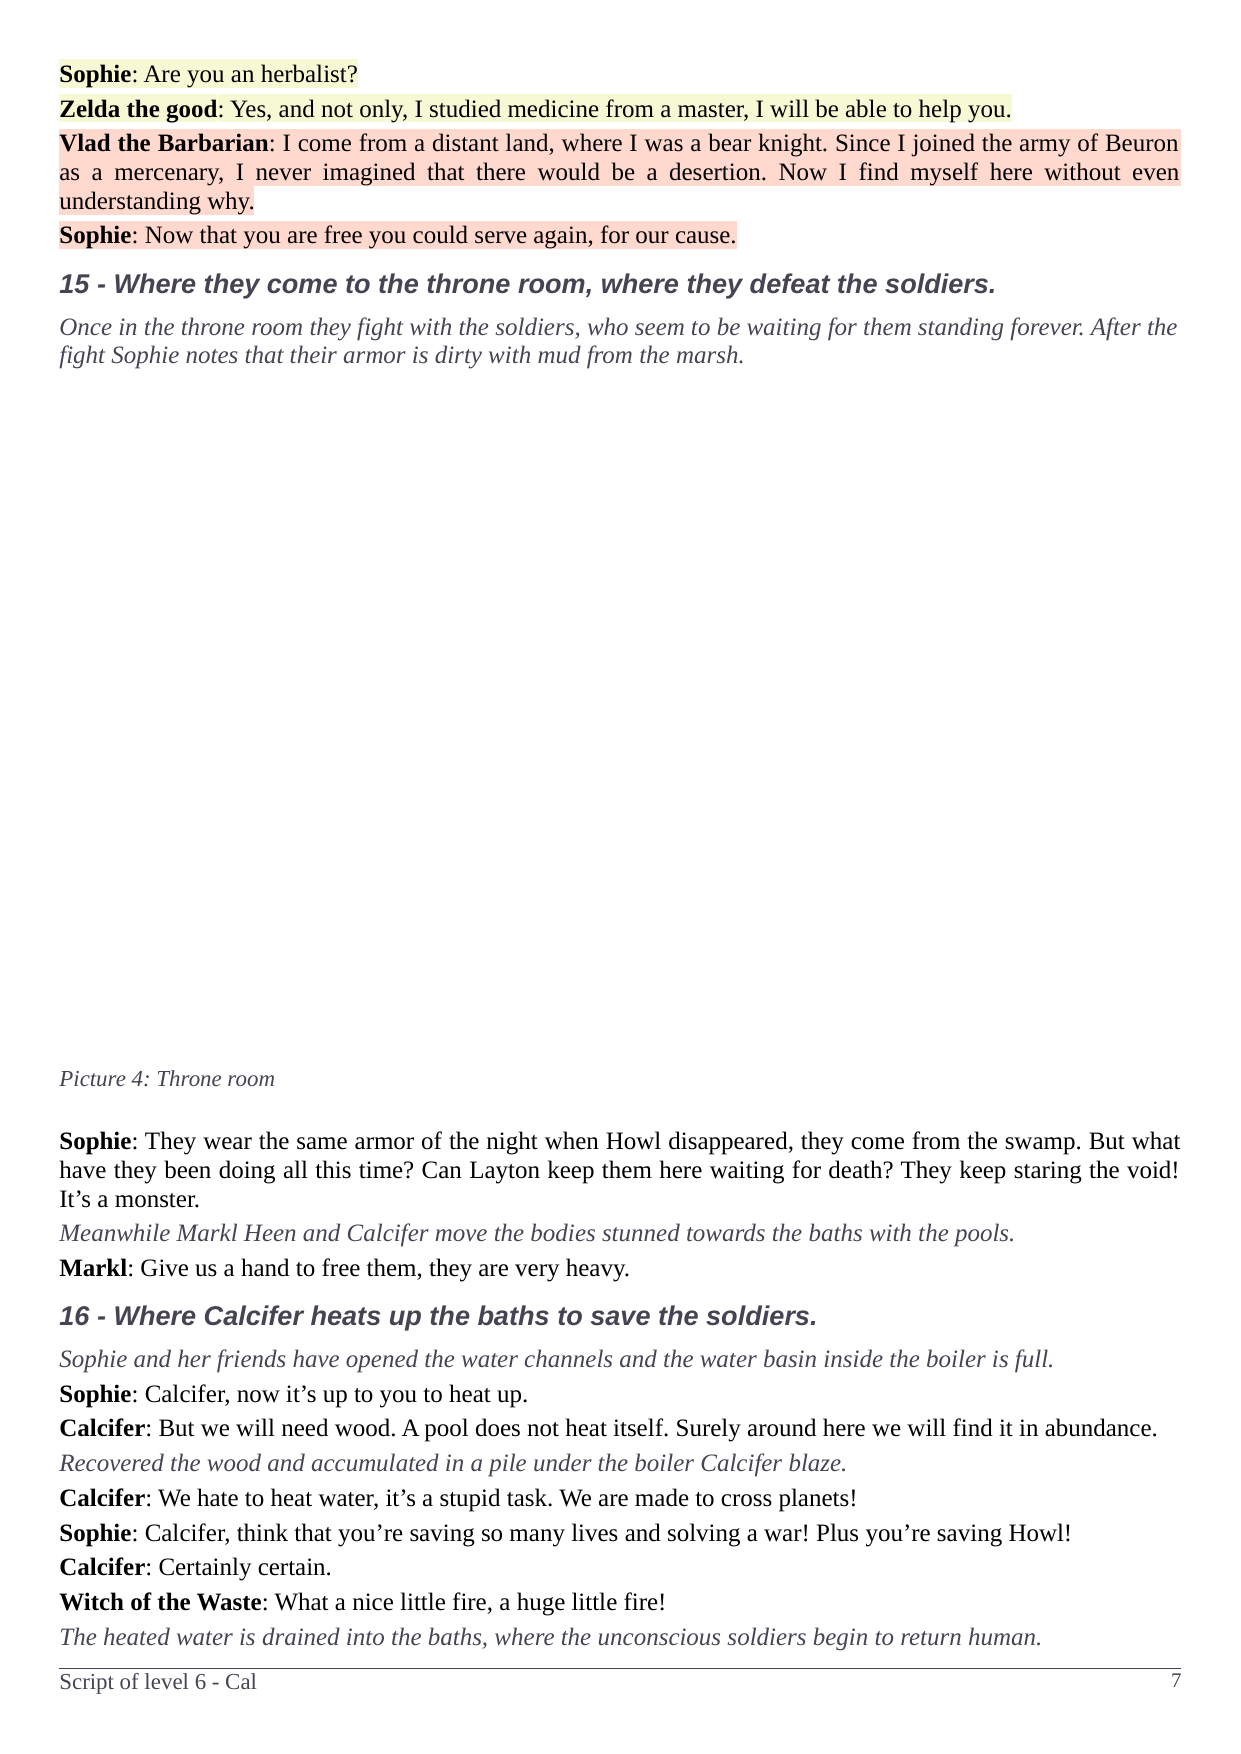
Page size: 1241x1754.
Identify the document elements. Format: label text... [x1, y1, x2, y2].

text Calcifer: We hate to heat water, it’s a stupid task. We are made to cross planets! [59, 1483, 1181, 1512]
text Sophie: Calcifer, now it’s up to you to heat up. [59, 1379, 1181, 1408]
text Markl: Give us a hand to free them, they are very heavy. [59, 1253, 1181, 1282]
text Calcifer: But we will need wood. A pool does not heat itself. Surely around here we will find it in abundance. [59, 1413, 1181, 1442]
text Calcifer: Certainly certain. [59, 1552, 1181, 1581]
text Once in the throne room they fight with the soldiers, who seem to be waiting for them standing forever. After the fight Sophie notes that their armor is dirty with mud from the marsh. [59, 312, 1181, 369]
text Witch of the Waste: What a nice little fire, a huge little fire! [59, 1587, 1181, 1616]
text Sophie: Calcifer, think that you’re saving so many lives and solving a war! Plus you’re saving Howl! [59, 1518, 1181, 1546]
text Zelda the good: Yes, and not only, I studied medicine from a master, I will be able to help you. [59, 94, 1181, 122]
text Vlad the Barbarian: I come from a distant land, where I was a bear knight. Since I joined the army of Beuron as a mercenary, I never imagined that there would be a desertion. Now I find myself here without even understanding why. [59, 128, 1181, 215]
text Sophie: They wear the same armor of the night when Howl disappeared, they come from the swamp. But what have they been doing all this time? Can Layton keep them here waiting for death? They keep staring the void! It’s a monster. [59, 1126, 1181, 1213]
subtitle 15 - Where they come to the throne room, where they defeat the soldiers. [59, 268, 1181, 299]
text Sophie: Are you an herbalist? [59, 59, 1181, 88]
text Recovered the wood and accumulated in a pile under the boiler Calcifer blaze. [59, 1448, 1181, 1477]
text Sophie and her friends have opened the water channels and the water basin inside the boiler is full. [59, 1344, 1181, 1373]
text Sophie: Now that you are free you could serve again, for our cause. [59, 221, 1181, 249]
text Picture 4: Throne room [59, 387, 1181, 1092]
subtitle 16 - Where Calcifer heats up the baths to save the soldiers. [59, 1300, 1181, 1332]
text Meanwhile Markl Heen and Calcifer move the bodies stunned towards the baths with the pools. [59, 1218, 1181, 1247]
text The heated water is drained into the baths, where the unconscious soldiers begin to return human. [59, 1622, 1181, 1650]
